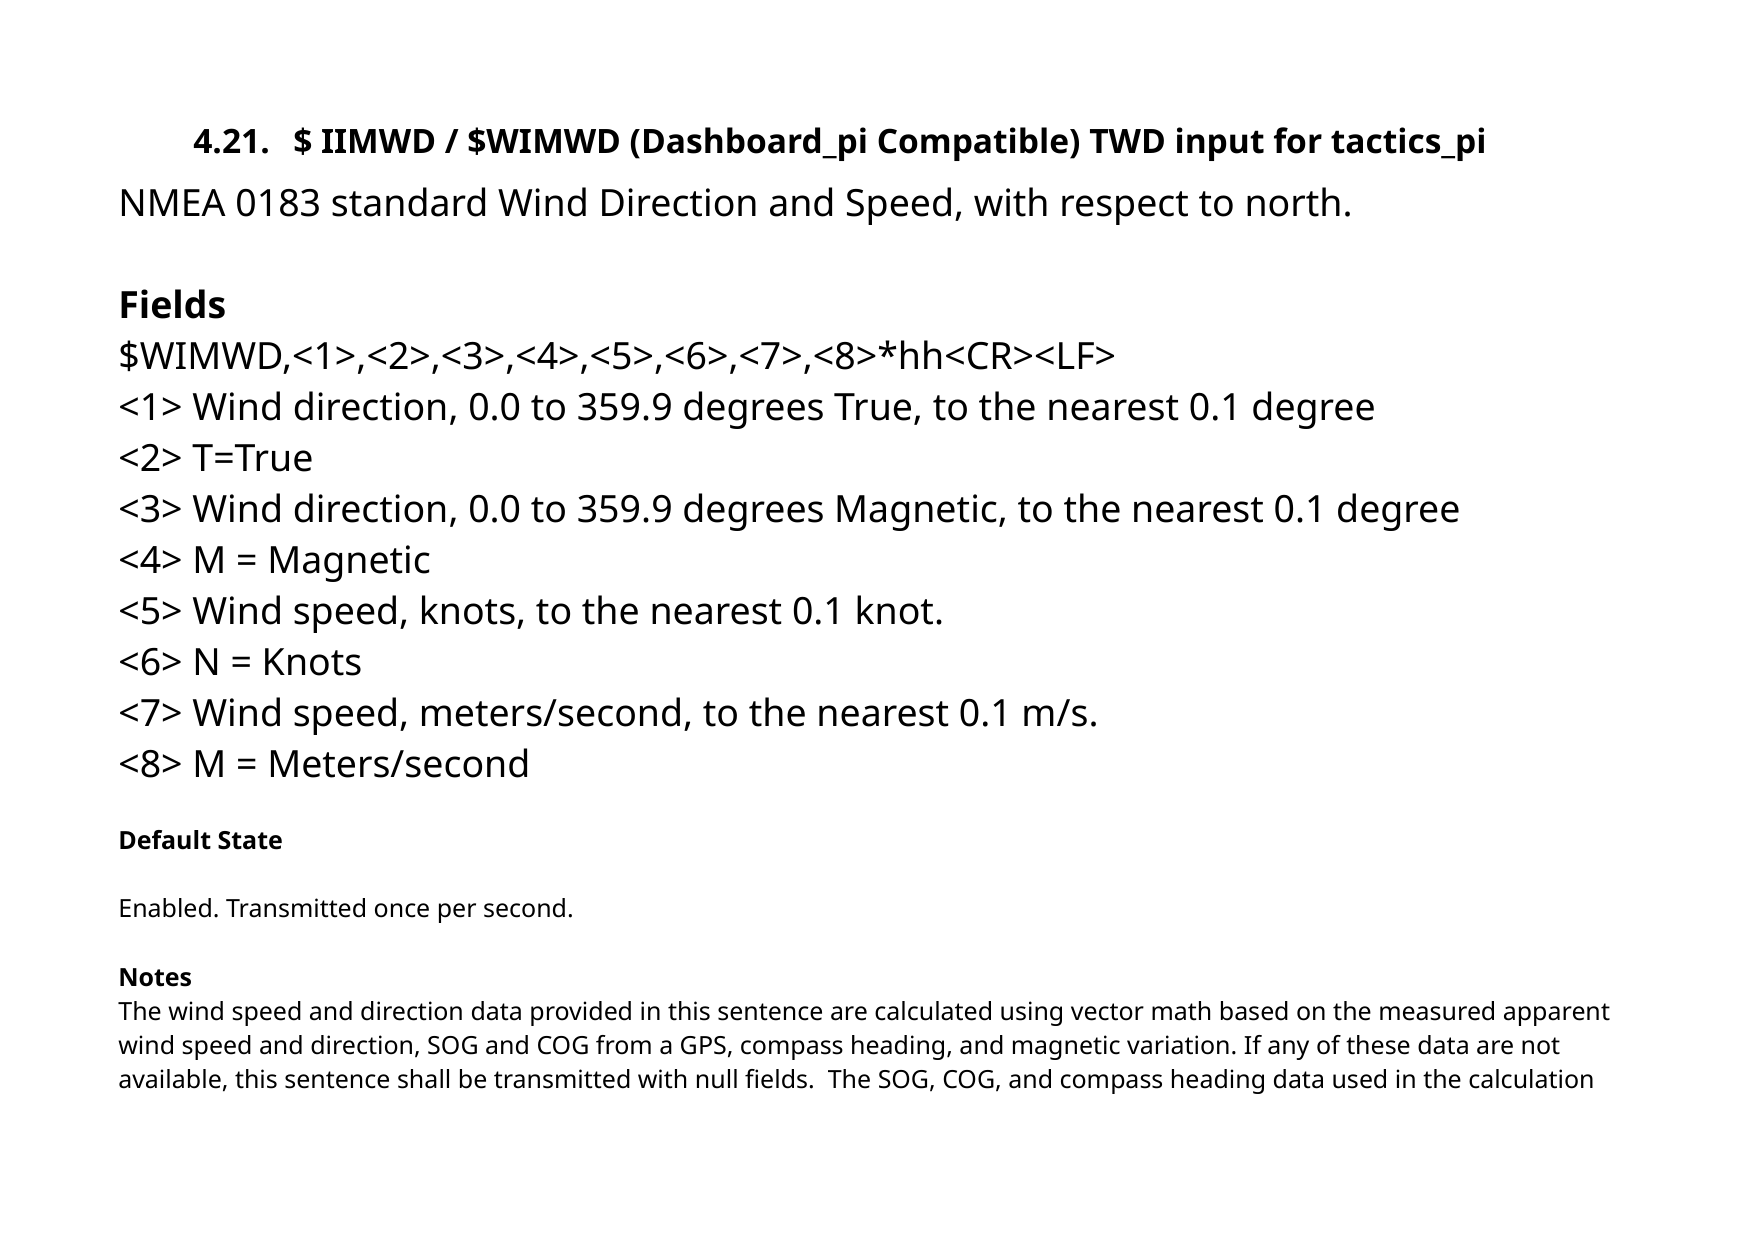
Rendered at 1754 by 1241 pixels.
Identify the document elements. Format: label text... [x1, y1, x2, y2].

text <1> Wind direction, 0.0 to 359.9 degrees True, to the nearest 0.1 degree [118, 381, 1636, 432]
text <2> T=True [118, 432, 1636, 483]
text <8> M = Meters/second [118, 738, 1636, 789]
text Default State [118, 823, 1636, 857]
subtitle $ IIMWD / $WIMWD (Dashboard_pi Compatible) TWD input for tactics_pi [193, 118, 1636, 164]
text <7> Wind speed, meters/second, to the nearest 0.1 m/s. [118, 687, 1636, 738]
text <5> Wind speed, knots, to the nearest 0.1 knot. [118, 585, 1636, 636]
text Fields [118, 278, 1636, 329]
text The wind speed and direction data provided in this sentence are calculated using vector math based on the measured apparent wind speed and direction, SOG and COG from a GPS, compass heading, and magnetic variation. If any of these data are not available, this sentence shall be transmitted with null fields. The SOG, COG, and compass heading data used in the calculation [118, 993, 1636, 1095]
text $WIMWD,<1>,<2>,<3>,<4>,<5>,<6>,<7>,<8>*hh<CR><LF> [118, 329, 1636, 381]
text NMEA 0183 standard Wind Direction and Speed, with respect to north. [118, 176, 1636, 227]
text <3> Wind direction, 0.0 to 359.9 degrees Magnetic, to the nearest 0.1 degree [118, 483, 1636, 534]
text Enabled. Transmitted once per second. [118, 891, 1636, 925]
text Notes [118, 959, 1636, 993]
text <4> M = Magnetic [118, 534, 1636, 585]
text <6> N = Knots [118, 636, 1636, 687]
